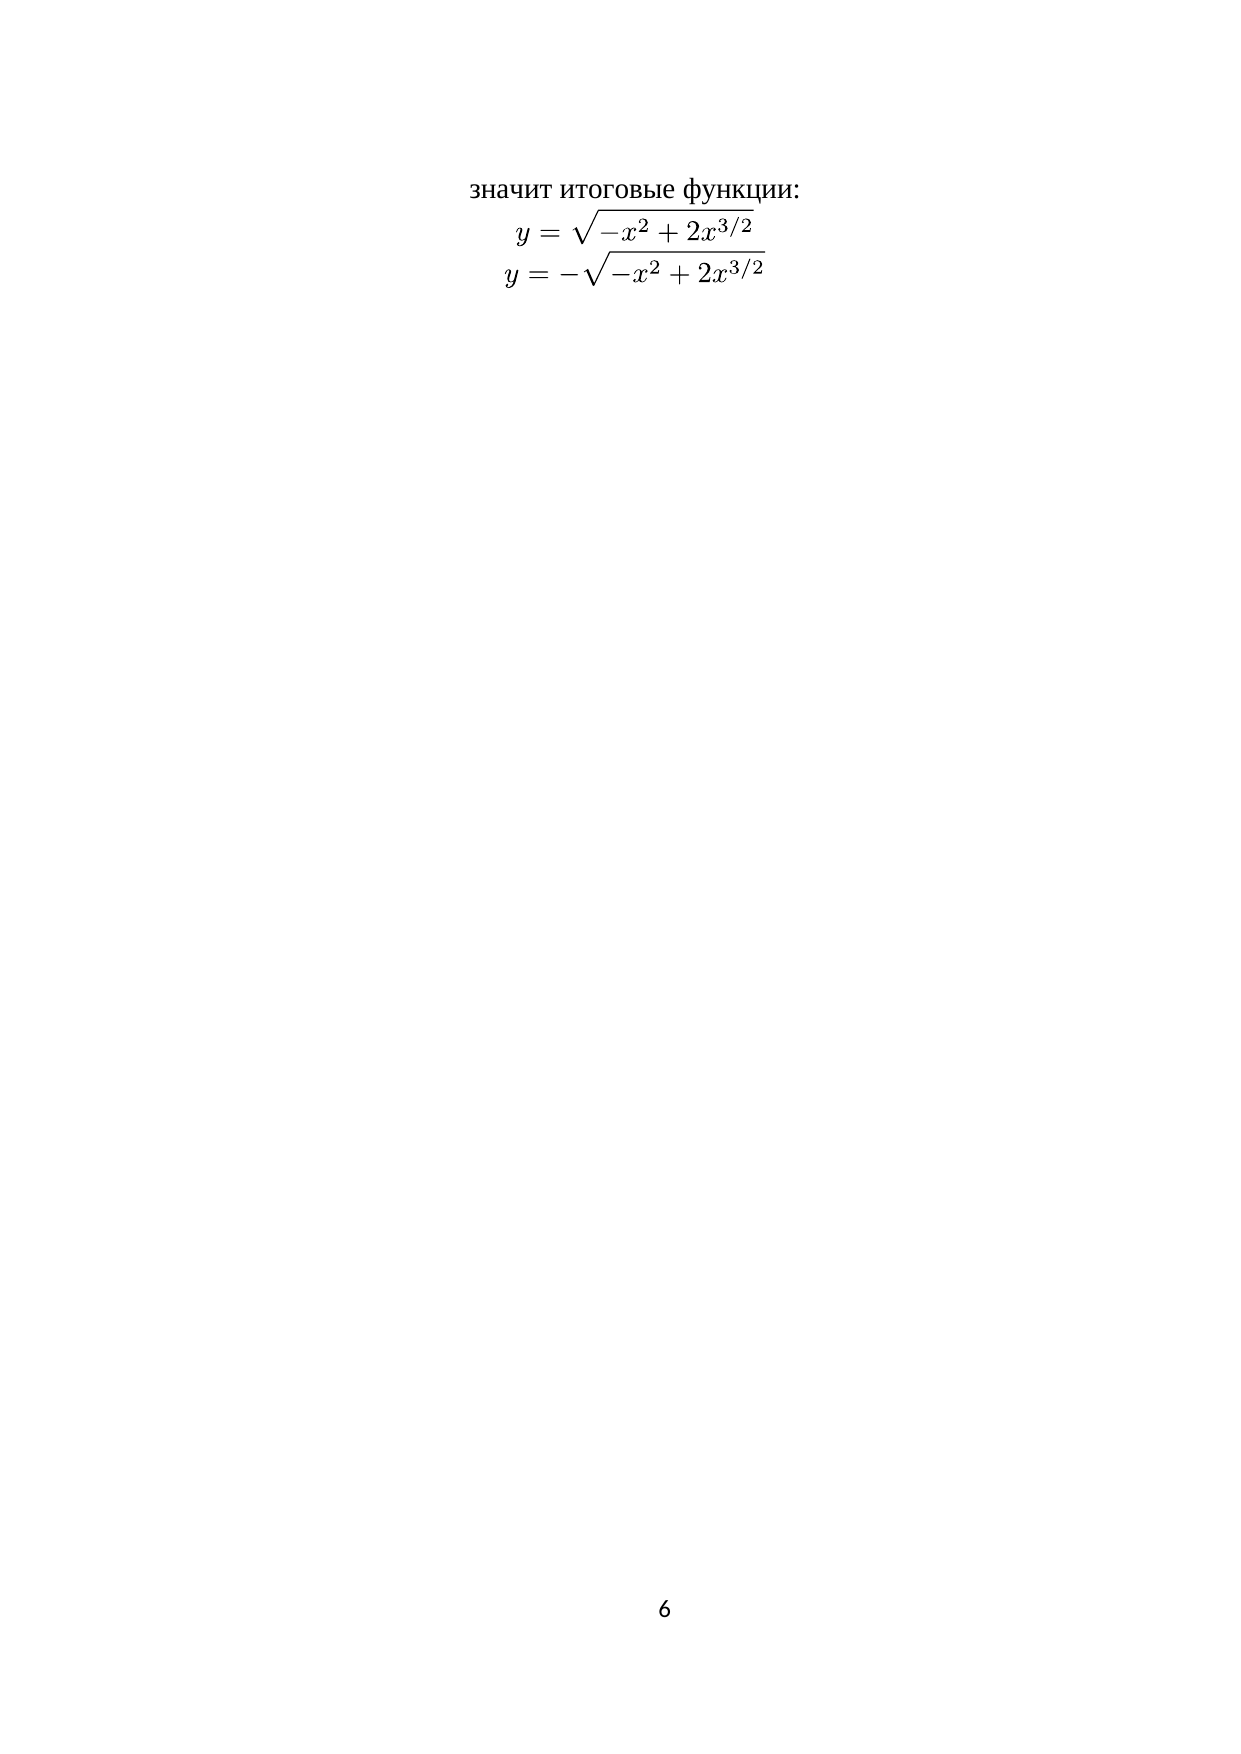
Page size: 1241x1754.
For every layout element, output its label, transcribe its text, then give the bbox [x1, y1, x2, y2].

text значит итоговые функции: [118, 171, 1152, 205]
